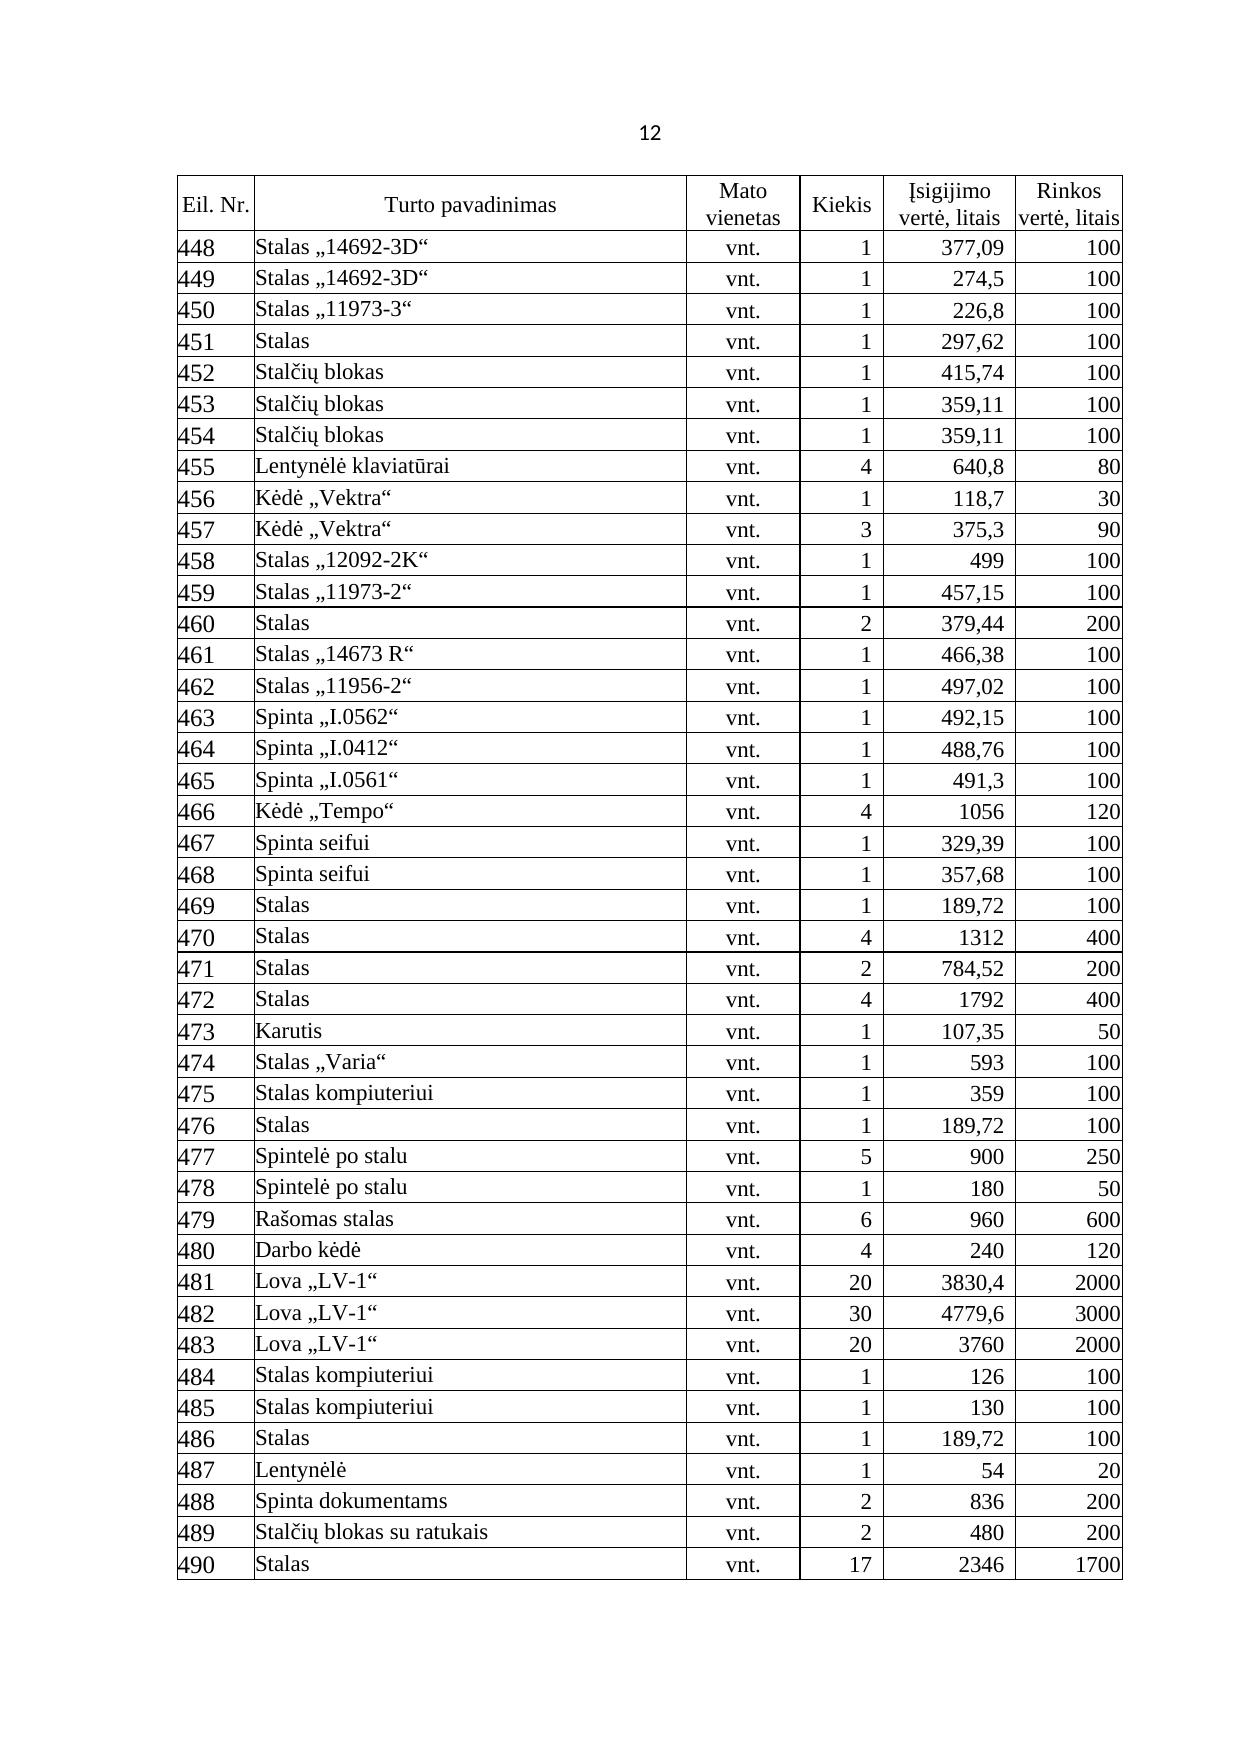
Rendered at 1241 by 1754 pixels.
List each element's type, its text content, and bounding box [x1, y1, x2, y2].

table_cell vnt. [687, 294, 799, 324]
table_cell Stalas [255, 1109, 686, 1139]
table_cell vnt. [687, 1391, 799, 1422]
table_cell Spintelė po stalu [255, 1172, 686, 1202]
table_cell 456 [178, 482, 254, 512]
table_cell 474 [178, 1046, 254, 1077]
table_cell 2 [801, 1485, 883, 1516]
table_cell 1 [801, 357, 883, 387]
table_cell Stalas [255, 984, 686, 1014]
table_cell Spinta dokumentams [255, 1485, 686, 1516]
table_header Mato vienetas [687, 176, 799, 230]
table_cell vnt. [687, 482, 799, 512]
table_cell 2000 [1016, 1266, 1122, 1296]
table_cell 1 [801, 639, 883, 669]
table_cell 1 [801, 325, 883, 356]
table_cell Stalas kompiuteriui [255, 1078, 686, 1108]
table_cell vnt. [687, 1548, 799, 1578]
table_cell vnt. [687, 1297, 799, 1328]
table_cell 2346 [884, 1548, 1015, 1578]
table_cell 400 [1016, 984, 1122, 1014]
table_cell 900 [884, 1141, 1015, 1171]
table_cell 480 [884, 1517, 1015, 1547]
table_cell 487 [178, 1454, 254, 1484]
table_cell 100 [1016, 325, 1122, 356]
table_cell 473 [178, 1015, 254, 1045]
table_cell vnt. [687, 1360, 799, 1390]
table_cell 126 [884, 1360, 1015, 1390]
table_cell 1 [801, 1046, 883, 1077]
table_cell vnt. [687, 639, 799, 669]
table_cell 483 [178, 1329, 254, 1359]
table_cell 451 [178, 325, 254, 356]
table_cell 1 [801, 1423, 883, 1453]
table_cell 329,39 [884, 827, 1015, 857]
table_cell vnt. [687, 357, 799, 387]
table_cell 462 [178, 670, 254, 701]
table_cell 452 [178, 357, 254, 387]
table_cell 1 [801, 419, 883, 450]
table_cell vnt. [687, 325, 799, 356]
table_cell vnt. [687, 1454, 799, 1484]
table_cell Stalas „14692-3D“ [255, 231, 686, 262]
table_cell 2 [801, 608, 883, 638]
table_cell 460 [178, 608, 254, 638]
table_cell 359,11 [884, 419, 1015, 450]
table_cell 3830,4 [884, 1266, 1015, 1296]
table_cell 1 [801, 231, 883, 262]
table_cell vnt. [687, 984, 799, 1014]
table_cell 469 [178, 890, 254, 920]
table_cell 960 [884, 1203, 1015, 1233]
table_cell 100 [1016, 1078, 1122, 1108]
table_cell 1 [801, 482, 883, 512]
table_cell 200 [1016, 1517, 1122, 1547]
table_cell vnt. [687, 388, 799, 418]
table_cell 482 [178, 1297, 254, 1328]
table_cell 2 [801, 953, 883, 983]
table_cell Lentynėlė klaviatūrai [255, 451, 686, 481]
table_cell 189,72 [884, 890, 1015, 920]
table_cell Stalas [255, 1548, 686, 1578]
table_cell 100 [1016, 639, 1122, 669]
table_cell 465 [178, 764, 254, 794]
table_cell 450 [178, 294, 254, 324]
table_cell 463 [178, 702, 254, 732]
table_cell 54 [884, 1454, 1015, 1484]
table_cell 1 [801, 263, 883, 293]
table_cell vnt. [687, 1485, 799, 1516]
table_cell vnt. [687, 608, 799, 638]
table_cell 466,38 [884, 639, 1015, 669]
table_cell Stalas „11973-2“ [255, 576, 686, 606]
table_cell 2 [801, 1517, 883, 1547]
table_cell 1 [801, 890, 883, 920]
table_cell vnt. [687, 1078, 799, 1108]
table_cell Stalas „11956-2“ [255, 670, 686, 701]
table_cell 100 [1016, 576, 1122, 606]
table_cell 1 [801, 827, 883, 857]
table_cell 455 [178, 451, 254, 481]
table_cell 492,15 [884, 702, 1015, 732]
table_cell 100 [1016, 231, 1122, 262]
table_cell 130 [884, 1391, 1015, 1422]
table_cell 240 [884, 1235, 1015, 1265]
table_cell 478 [178, 1172, 254, 1202]
table_cell vnt. [687, 1172, 799, 1202]
table_cell 600 [1016, 1203, 1122, 1233]
table_cell 120 [1016, 796, 1122, 826]
table_cell Stalas „14692-3D“ [255, 263, 686, 293]
table_cell Lova „LV-1“ [255, 1329, 686, 1359]
table_cell Spinta „I.0561“ [255, 764, 686, 794]
table_cell 1056 [884, 796, 1015, 826]
table_header Įsigijimo vertė, litais [884, 176, 1015, 230]
table_cell vnt. [687, 231, 799, 262]
table_cell 476 [178, 1109, 254, 1139]
table_cell vnt. [687, 1109, 799, 1139]
table_cell 1312 [884, 921, 1015, 951]
table_cell 784,52 [884, 953, 1015, 983]
table_cell 497,02 [884, 670, 1015, 701]
table_cell 3760 [884, 1329, 1015, 1359]
table_cell Stalas „Varia“ [255, 1046, 686, 1077]
table_cell 1 [801, 1109, 883, 1139]
table_cell 189,72 [884, 1109, 1015, 1139]
table_cell 1 [801, 294, 883, 324]
table_cell 464 [178, 733, 254, 763]
table_cell 1792 [884, 984, 1015, 1014]
table_cell vnt. [687, 921, 799, 951]
table_cell 4779,6 [884, 1297, 1015, 1328]
table_cell vnt. [687, 419, 799, 450]
table_header Rinkos vertė, litais [1016, 176, 1122, 230]
table_cell 100 [1016, 1391, 1122, 1422]
table_cell 4 [801, 984, 883, 1014]
table_cell vnt. [687, 1235, 799, 1265]
table_cell Spinta seifui [255, 858, 686, 889]
table_cell Stalčių blokas [255, 388, 686, 418]
table_cell 3000 [1016, 1297, 1122, 1328]
table_cell 470 [178, 921, 254, 951]
table_cell 100 [1016, 733, 1122, 763]
table_cell Karutis [255, 1015, 686, 1045]
table_cell 100 [1016, 890, 1122, 920]
table_cell 30 [1016, 482, 1122, 512]
table_cell 20 [801, 1329, 883, 1359]
table_cell 448 [178, 231, 254, 262]
table_cell Stalas „14673 R“ [255, 639, 686, 669]
table_cell vnt. [687, 576, 799, 606]
table_cell 250 [1016, 1141, 1122, 1171]
table_cell vnt. [687, 1517, 799, 1547]
table_cell 6 [801, 1203, 883, 1233]
table_cell 459 [178, 576, 254, 606]
table_cell 118,7 [884, 482, 1015, 512]
table_cell vnt. [687, 451, 799, 481]
table_cell 467 [178, 827, 254, 857]
table_cell 499 [884, 545, 1015, 575]
table_cell 4 [801, 1235, 883, 1265]
table_cell 100 [1016, 1046, 1122, 1077]
table_cell Stalčių blokas [255, 419, 686, 450]
table_cell 20 [801, 1266, 883, 1296]
table_cell 490 [178, 1548, 254, 1578]
table_cell Stalas [255, 890, 686, 920]
table_cell 486 [178, 1423, 254, 1453]
table_cell 90 [1016, 514, 1122, 544]
table_cell 453 [178, 388, 254, 418]
table_cell vnt. [687, 1266, 799, 1296]
table_cell 100 [1016, 545, 1122, 575]
table_cell 4 [801, 921, 883, 951]
table_cell 200 [1016, 608, 1122, 638]
table_cell vnt. [687, 1046, 799, 1077]
table_cell vnt. [687, 827, 799, 857]
table_cell vnt. [687, 1329, 799, 1359]
table_cell 107,35 [884, 1015, 1015, 1045]
table_cell 100 [1016, 1109, 1122, 1139]
table_header Eil. Nr. [178, 176, 254, 230]
table_cell Kėdė „Vektra“ [255, 482, 686, 512]
table_cell 200 [1016, 953, 1122, 983]
table_cell 489 [178, 1517, 254, 1547]
table_cell vnt. [687, 263, 799, 293]
table_cell vnt. [687, 545, 799, 575]
table_cell vnt. [687, 1141, 799, 1171]
table_cell Lova „LV-1“ [255, 1297, 686, 1328]
table_cell Stalas „12092-2K“ [255, 545, 686, 575]
table_cell 100 [1016, 357, 1122, 387]
table_cell 274,5 [884, 263, 1015, 293]
table_cell vnt. [687, 670, 799, 701]
table_cell 100 [1016, 670, 1122, 701]
table_cell 4 [801, 796, 883, 826]
table_cell vnt. [687, 796, 799, 826]
table_cell Stalas [255, 953, 686, 983]
table_cell Spinta seifui [255, 827, 686, 857]
table_cell 180 [884, 1172, 1015, 1202]
table_cell 1 [801, 670, 883, 701]
table_cell Stalčių blokas [255, 357, 686, 387]
table_cell 20 [1016, 1454, 1122, 1484]
table_cell 457 [178, 514, 254, 544]
table_cell 1700 [1016, 1548, 1122, 1578]
table_cell 1 [801, 1391, 883, 1422]
table_cell 1 [801, 1172, 883, 1202]
table_cell 1 [801, 858, 883, 889]
table_cell 454 [178, 419, 254, 450]
table_cell Lentynėlė [255, 1454, 686, 1484]
table_cell vnt. [687, 858, 799, 889]
table_cell 120 [1016, 1235, 1122, 1265]
table_cell 17 [801, 1548, 883, 1578]
table_cell 226,8 [884, 294, 1015, 324]
table_cell vnt. [687, 514, 799, 544]
table_cell vnt. [687, 764, 799, 794]
table_cell 480 [178, 1235, 254, 1265]
table_cell 375,3 [884, 514, 1015, 544]
table_cell Stalas [255, 608, 686, 638]
table_cell Stalas kompiuteriui [255, 1391, 686, 1422]
table_cell 484 [178, 1360, 254, 1390]
table_header Kiekis [801, 176, 883, 230]
table_cell 379,44 [884, 608, 1015, 638]
table_cell 1 [801, 733, 883, 763]
table_cell 461 [178, 639, 254, 669]
table_cell Spinta „I.0562“ [255, 702, 686, 732]
table_cell 468 [178, 858, 254, 889]
table_cell Rašomas stalas [255, 1203, 686, 1233]
table_cell 1 [801, 388, 883, 418]
table_cell Kėdė „Vektra“ [255, 514, 686, 544]
table_cell Stalas kompiuteriui [255, 1360, 686, 1390]
table_cell 30 [801, 1297, 883, 1328]
table_cell 1 [801, 545, 883, 575]
table_cell 100 [1016, 1360, 1122, 1390]
table_cell 297,62 [884, 325, 1015, 356]
table_cell 491,3 [884, 764, 1015, 794]
table_cell 477 [178, 1141, 254, 1171]
table_cell 80 [1016, 451, 1122, 481]
table_cell 640,8 [884, 451, 1015, 481]
table_cell 472 [178, 984, 254, 1014]
table_cell 359,11 [884, 388, 1015, 418]
table_cell 400 [1016, 921, 1122, 951]
table_cell 449 [178, 263, 254, 293]
table_cell 357,68 [884, 858, 1015, 889]
table_cell 50 [1016, 1015, 1122, 1045]
table_cell 1 [801, 576, 883, 606]
table_cell 488 [178, 1485, 254, 1516]
table_cell 481 [178, 1266, 254, 1296]
table_cell 100 [1016, 419, 1122, 450]
table_cell vnt. [687, 1423, 799, 1453]
table_cell 466 [178, 796, 254, 826]
table_cell 100 [1016, 263, 1122, 293]
table_cell 200 [1016, 1485, 1122, 1516]
table_cell 359 [884, 1078, 1015, 1108]
table_cell vnt. [687, 1015, 799, 1045]
table_cell Stalas „11973-3“ [255, 294, 686, 324]
table_cell Stalas [255, 921, 686, 951]
table_cell 189,72 [884, 1423, 1015, 1453]
table_cell 5 [801, 1141, 883, 1171]
table_cell 1 [801, 1360, 883, 1390]
table_cell Lova „LV-1“ [255, 1266, 686, 1296]
table_cell 457,15 [884, 576, 1015, 606]
table_cell Stalas [255, 325, 686, 356]
table_cell 1 [801, 764, 883, 794]
table_cell 593 [884, 1046, 1015, 1077]
table_cell 100 [1016, 827, 1122, 857]
table_cell 458 [178, 545, 254, 575]
table_cell 100 [1016, 388, 1122, 418]
table_cell Spinta „I.0412“ [255, 733, 686, 763]
table_cell 50 [1016, 1172, 1122, 1202]
table_cell 471 [178, 953, 254, 983]
table_cell 100 [1016, 858, 1122, 889]
table_cell 1 [801, 1078, 883, 1108]
table_cell 836 [884, 1485, 1015, 1516]
table_cell Kėdė „Tempo“ [255, 796, 686, 826]
table_cell 100 [1016, 1423, 1122, 1453]
table_cell Spintelė po stalu [255, 1141, 686, 1171]
table_cell 4 [801, 451, 883, 481]
table_cell 377,09 [884, 231, 1015, 262]
table_cell 100 [1016, 294, 1122, 324]
table_cell vnt. [687, 953, 799, 983]
table_cell 488,76 [884, 733, 1015, 763]
table_cell 1 [801, 1015, 883, 1045]
table_cell 3 [801, 514, 883, 544]
table_cell vnt. [687, 890, 799, 920]
table_cell vnt. [687, 1203, 799, 1233]
table_cell 415,74 [884, 357, 1015, 387]
table_cell vnt. [687, 702, 799, 732]
table_cell 475 [178, 1078, 254, 1108]
table_cell 1 [801, 702, 883, 732]
table_cell 1 [801, 1454, 883, 1484]
table_cell 2000 [1016, 1329, 1122, 1359]
table_header Turto pavadinimas [255, 176, 686, 230]
table_cell 485 [178, 1391, 254, 1422]
table_cell 479 [178, 1203, 254, 1233]
table_cell Stalas [255, 1423, 686, 1453]
table_cell Stalčių blokas su ratukais [255, 1517, 686, 1547]
table_cell 100 [1016, 764, 1122, 794]
table_cell Darbo kėdė [255, 1235, 686, 1265]
table_cell vnt. [687, 733, 799, 763]
table_cell 100 [1016, 702, 1122, 732]
